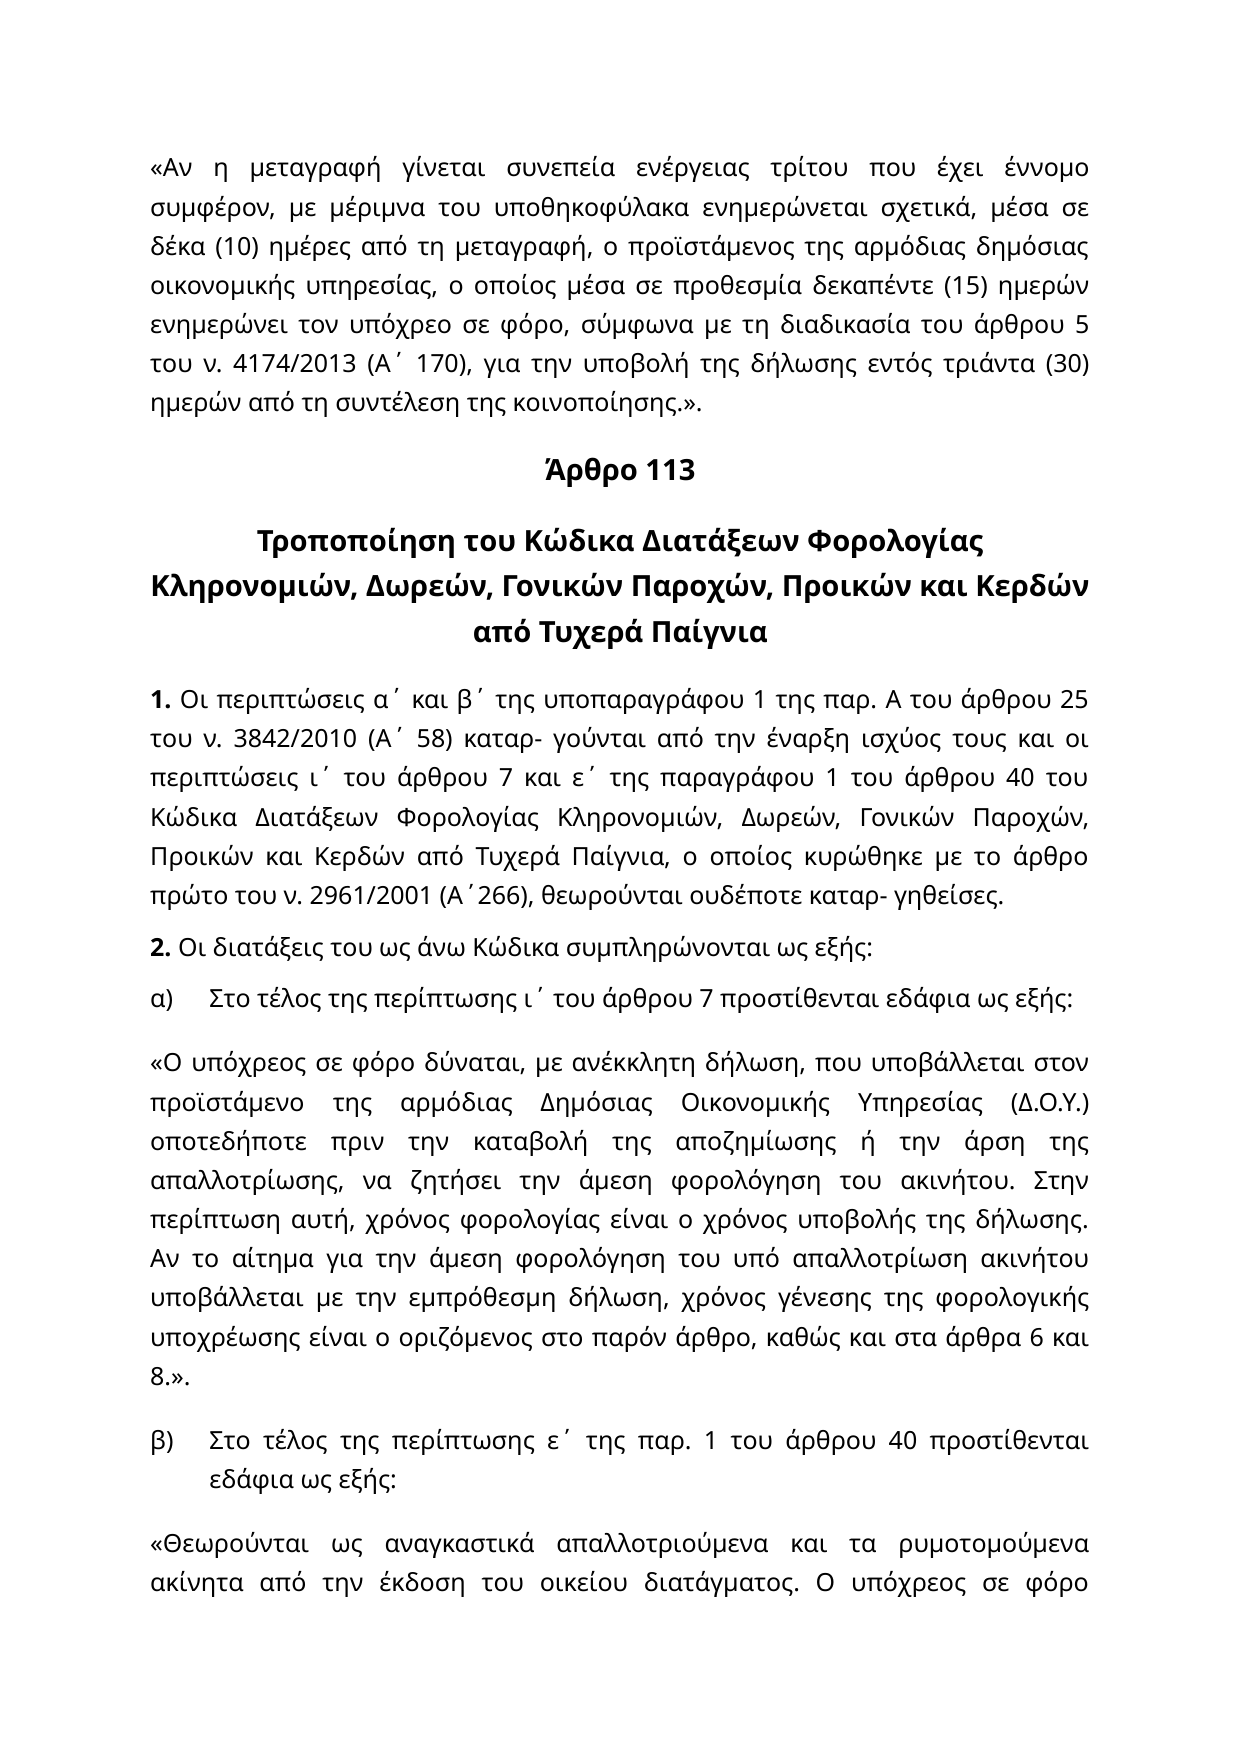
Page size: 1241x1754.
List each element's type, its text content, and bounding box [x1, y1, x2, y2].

text «Θεωρούνται ως αναγκαστικά απαλλοτριούμενα και τα ρυμοτομούμενα ακίνητα από την έκδοση του οικείου διατάγματος. Ο υπόχρεος σε φόρο [150, 1526, 1090, 1599]
subtitle Τροποποίηση του Κώδικα Διατάξεων Φορολογίας Κληρονομιών, Δωρεών, Γονικών Παροχών, Προικών και Κερδών από Τυχερά Παίγνια [150, 520, 1090, 651]
text 2. Οι διατάξεις του ως άνω Κώδικα συμπληρώνονται ως εξής: [150, 929, 1090, 963]
subtitle Άρθρο 113 [150, 449, 1090, 489]
list α) Στο τέλος της περίπτωσης ι΄ του άρθρου 7 προστίθενται εδάφια ως εξής: [150, 981, 1090, 1015]
text «Ο υπόχρεος σε φόρο δύναται, με ανέκκλητη δήλωση, που υποβάλλεται στον προϊστάμενο της αρμόδιας Δημόσιας Οικονομικής Υπηρεσίας (Δ.Ο.Υ.) οποτεδήποτε πριν την καταβολή της αποζημίωσης ή την άρση της απαλλοτρίωσης, να ζητήσει την άμεση φορολόγηση του ακινήτου. Στην περίπτωση αυτή, χρόνος φορολογίας είναι ο χρόνος υποβολής της δήλωσης. Αν το αίτημα για την άμεση φορολόγηση του υπό απαλλοτρίωση ακινήτου υποβάλλεται με την εμπρόθεσμη δήλωση, χρόνος γένεσης της φορολογικής υποχρέωσης είναι ο οριζόμενος στο παρόν άρθρο, καθώς και στα άρθρα 6 και 8.». [150, 1045, 1090, 1392]
text 1. Οι περιπτώσεις α΄ και β΄ της υποπαραγράφου 1 της παρ. Α του άρθρου 25 του ν. 3842/2010 (Α΄ 58) καταρ- γούνται από την έναρξη ισχύος τους και οι περιπτώσεις ι΄ του άρθρου 7 και ε΄ της παραγράφου 1 του άρθρου 40 του Κώδικα Διατάξεων Φορολογίας Κληρονομιών, Δωρεών, Γονικών Παροχών, Προικών και Κερδών από Τυχερά Παίγνια, ο οποίος κυρώθηκε με το άρθρο πρώτο του ν. 2961/2001 (Α΄266), θεωρούνται ουδέποτε καταρ- γηθείσες. [150, 682, 1090, 912]
text «Αν η μεταγραφή γίνεται συνεπεία ενέργειας τρίτου που έχει έννομο συμφέρον, με μέριμνα του υποθηκοφύλακα ενημερώνεται σχετικά, μέσα σε δέκα (10) ημέρες από τη μεταγραφή, ο προϊστάμενος της αρμόδιας δημόσιας οικονομικής υπηρεσίας, ο οποίος μέσα σε προθεσμία δεκαπέντε (15) ημερών ενημερώνει τον υπόχρεο σε φόρο, σύμφωνα με τη διαδικασία του άρθρου 5 του ν. 4174/2013 (Α΄ 170), για την υποβολή της δήλωσης εντός τριάντα (30) ημερών από τη συντέλεση της κοινοποίησης.». [150, 150, 1090, 419]
list β) Στο τέλος της περίπτωσης ε΄ της παρ. 1 του άρθρου 40 προστίθενται εδάφια ως εξής: [150, 1422, 1090, 1496]
